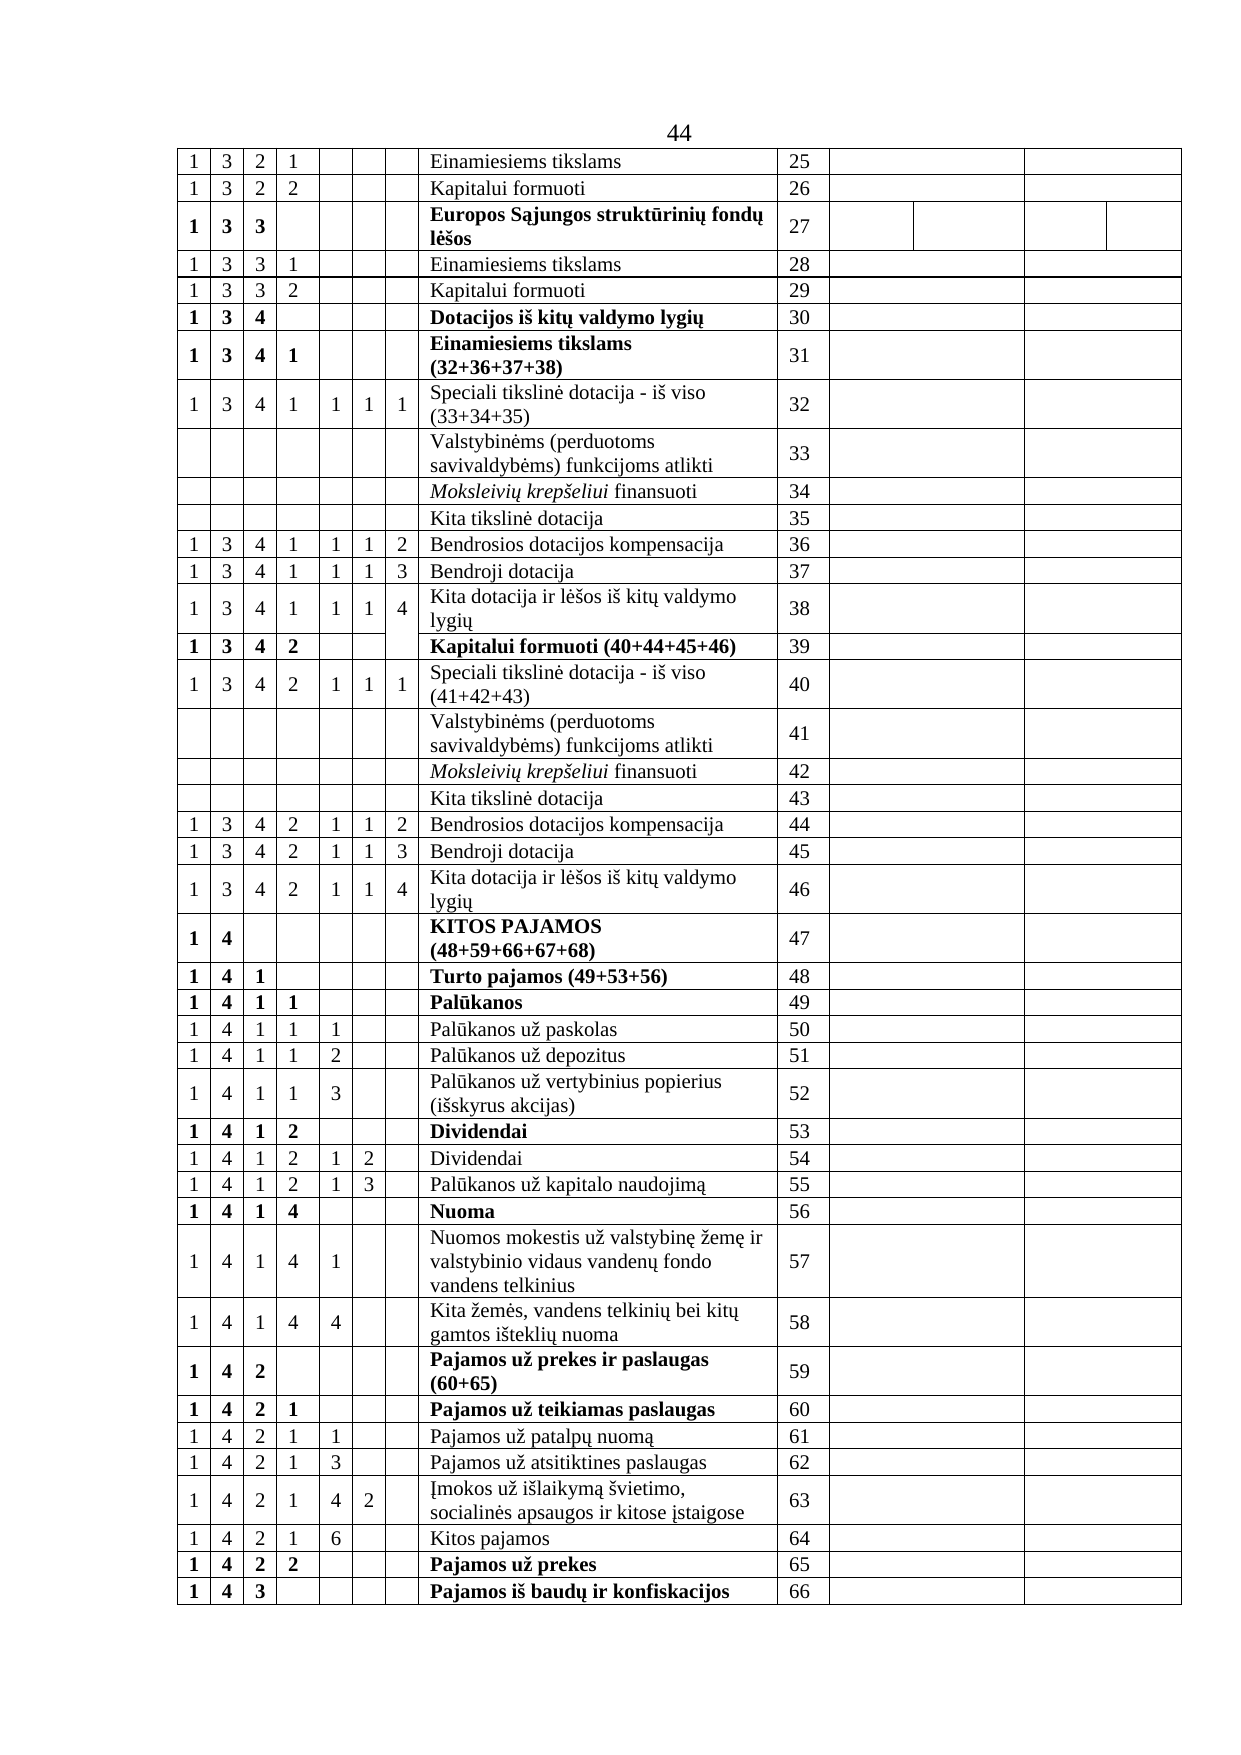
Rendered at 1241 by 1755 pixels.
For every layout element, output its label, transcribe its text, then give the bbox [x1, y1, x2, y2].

table_cell 1 [178, 1525, 210, 1551]
table_cell Palūkanos už depozitus [419, 1043, 777, 1068]
table_cell [277, 478, 319, 504]
table_cell 1 [320, 584, 352, 632]
table_cell [353, 331, 385, 379]
table_cell [1106, 1578, 1181, 1604]
table_cell 3 [211, 304, 243, 329]
table_cell 1 [353, 584, 385, 632]
table_cell 1 [178, 990, 210, 1015]
table_cell [386, 278, 418, 303]
table_cell [277, 963, 319, 988]
table_cell 2 [277, 1172, 319, 1197]
table_cell 1 [277, 1043, 319, 1068]
table_cell 4 [244, 660, 276, 708]
table_cell 1 [244, 1198, 276, 1224]
table_cell [353, 634, 385, 659]
table_cell [913, 709, 1024, 757]
table_cell [386, 914, 418, 962]
table_cell 49 [778, 990, 829, 1015]
table_cell 39 [778, 634, 829, 659]
table_cell 2 [353, 1476, 385, 1524]
table_cell [830, 1578, 913, 1604]
table_cell [830, 278, 913, 303]
table_cell [913, 1069, 1024, 1117]
table_cell 1 [178, 838, 210, 864]
table_cell 4 [244, 304, 276, 329]
table_cell Valstybinėms (perduotoms savivaldybėms) funkcijoms atlikti [419, 429, 777, 477]
table_cell 2 [386, 812, 418, 837]
table_cell [1025, 990, 1106, 1015]
table_cell [913, 149, 1024, 174]
table_cell 27 [778, 202, 829, 250]
table_cell [830, 1525, 913, 1551]
table_cell [178, 478, 210, 504]
table_cell 60 [778, 1396, 829, 1422]
table_cell [1025, 1552, 1106, 1577]
table_cell 38 [778, 584, 829, 632]
table_cell 1 [320, 812, 352, 837]
table_cell [353, 1016, 385, 1042]
table_cell 1 [277, 1423, 319, 1448]
table_cell Kita dotacija ir lėšos iš kitų valdymo lygių [419, 584, 777, 632]
table_cell [1106, 838, 1181, 864]
table_cell 1 [277, 1449, 319, 1475]
table_cell [353, 278, 385, 303]
table_cell [320, 1396, 352, 1422]
table_cell 3 [211, 660, 243, 708]
table_cell [914, 202, 1024, 250]
table_cell 3 [386, 838, 418, 864]
table_cell [244, 759, 276, 784]
table_cell [386, 429, 418, 477]
table_cell 2 [244, 1552, 276, 1577]
table_cell Kita tikslinė dotacija [419, 505, 777, 530]
table_cell 1 [244, 1119, 276, 1144]
table_cell [353, 478, 385, 504]
table_cell Bendroji dotacija [419, 558, 777, 583]
table_cell [320, 963, 352, 988]
table_cell Moksleivių krepšeliui finansuoti [419, 759, 777, 784]
table_cell [830, 1396, 913, 1422]
table_cell 2 [277, 1119, 319, 1144]
table_cell [913, 660, 1024, 708]
table_cell 1 [320, 1172, 352, 1197]
table_cell [1106, 1552, 1181, 1577]
table_cell [1106, 1449, 1181, 1475]
table_cell 2 [386, 531, 418, 557]
table_cell [913, 1423, 1024, 1448]
table_cell [830, 1172, 913, 1197]
table_cell [1106, 1172, 1181, 1197]
table_cell [320, 914, 352, 962]
table_cell 2 [244, 1347, 276, 1395]
table_cell 1 [320, 865, 352, 913]
table_cell [1106, 278, 1181, 303]
table_cell [386, 633, 418, 659]
table_cell [320, 331, 352, 379]
table_cell 1 [320, 1145, 352, 1171]
table_cell [830, 478, 913, 504]
table_cell [913, 1298, 1024, 1346]
table_cell [320, 304, 352, 329]
table_cell [178, 505, 210, 530]
table_cell [913, 1347, 1024, 1395]
table_cell [913, 1396, 1024, 1422]
table_cell [320, 1578, 352, 1604]
table_cell [1025, 785, 1106, 811]
table_cell [386, 331, 418, 379]
table_cell 1 [277, 584, 319, 632]
table_cell [386, 1423, 418, 1448]
table_cell 1 [277, 1069, 319, 1117]
table_cell Nuoma [419, 1198, 777, 1224]
table_cell 4 [211, 1396, 243, 1422]
table_cell Speciali tikslinė dotacija - iš viso (33+34+35) [419, 380, 777, 428]
table_cell 4 [211, 1043, 243, 1068]
table_cell 1 [178, 380, 210, 428]
table_cell [386, 1016, 418, 1042]
table_cell [830, 1347, 913, 1395]
table_cell [386, 1396, 418, 1422]
table_cell 59 [778, 1347, 829, 1395]
table_cell [1106, 709, 1181, 757]
table_cell [353, 149, 385, 174]
table_cell 4 [386, 584, 418, 632]
table_cell 1 [178, 660, 210, 708]
table_cell [1106, 175, 1181, 201]
table_cell 3 [353, 1172, 385, 1197]
table_cell [386, 149, 418, 174]
table_cell [830, 709, 913, 757]
table_cell 1 [277, 990, 319, 1015]
table_cell [1025, 1578, 1106, 1604]
table_cell 2 [320, 1043, 352, 1068]
table_cell 1 [178, 1347, 210, 1395]
table_cell Dividendai [419, 1119, 777, 1144]
table_cell [913, 278, 1024, 303]
table_cell 65 [778, 1552, 829, 1577]
table_cell [1106, 1069, 1181, 1117]
table_cell [1025, 634, 1106, 659]
table_cell [830, 175, 913, 201]
table_cell [320, 759, 352, 784]
table_cell 1 [178, 1069, 210, 1117]
table_cell [386, 1525, 418, 1551]
table_cell 1 [353, 865, 385, 913]
table_cell 4 [211, 1145, 243, 1171]
table_cell 1 [178, 1423, 210, 1448]
table_cell 1 [277, 1476, 319, 1524]
table_cell [1025, 1069, 1106, 1117]
table_cell [1106, 914, 1181, 962]
table_cell [913, 1172, 1024, 1197]
table_cell [1025, 175, 1106, 201]
table_cell [1106, 634, 1181, 659]
table_cell [913, 759, 1024, 784]
table_cell [353, 759, 385, 784]
table_cell KITOS PAJAMOS (48+59+66+67+68) [419, 914, 777, 962]
table_cell [913, 1145, 1024, 1171]
table_cell Kapitalui formuoti [419, 278, 777, 303]
table_cell 1 [178, 1449, 210, 1475]
table_cell [913, 251, 1024, 276]
table_cell [353, 505, 385, 530]
table_cell 4 [211, 1119, 243, 1144]
table_cell [830, 584, 913, 632]
table_cell Speciali tikslinė dotacija - iš viso (41+42+43) [419, 660, 777, 708]
table_cell [830, 660, 913, 708]
table_cell [386, 1119, 418, 1144]
table_cell [913, 380, 1024, 428]
table_cell [1106, 759, 1181, 784]
table_cell [244, 709, 276, 757]
table_cell [320, 1347, 352, 1395]
table_cell [913, 1016, 1024, 1042]
table_cell [913, 175, 1024, 201]
table_cell 3 [244, 1578, 276, 1604]
table_cell [1106, 1119, 1181, 1144]
table_cell [211, 759, 243, 784]
table_cell [1106, 478, 1181, 504]
table_cell [913, 331, 1024, 379]
table_cell 2 [353, 1145, 385, 1171]
table_cell [386, 1449, 418, 1475]
table_cell [353, 1578, 385, 1604]
table_cell 43 [778, 785, 829, 811]
table_cell [386, 1043, 418, 1068]
table_cell [320, 278, 352, 303]
table_cell [1106, 1476, 1181, 1524]
table_cell 1 [244, 963, 276, 988]
table_cell 3 [211, 175, 243, 201]
table_cell [178, 709, 210, 757]
table_cell 1 [178, 1578, 210, 1604]
table_cell [386, 478, 418, 504]
table_cell [913, 990, 1024, 1015]
table_cell [353, 1396, 385, 1422]
table_cell 4 [211, 1172, 243, 1197]
table_cell 3 [211, 634, 243, 659]
table_cell [353, 990, 385, 1015]
table_cell 3 [211, 558, 243, 583]
table_cell [913, 634, 1024, 659]
table_cell 1 [178, 1298, 210, 1346]
table_cell [830, 1069, 913, 1117]
table_cell 58 [778, 1298, 829, 1346]
table_cell [211, 429, 243, 477]
table_cell 3 [244, 278, 276, 303]
table_cell [913, 1119, 1024, 1144]
table_cell [1025, 838, 1106, 864]
table_cell 46 [778, 865, 829, 913]
table_cell [830, 149, 913, 174]
table_cell 1 [277, 1396, 319, 1422]
table_cell 40 [778, 660, 829, 708]
table_cell [1025, 304, 1106, 329]
table_cell 1 [320, 558, 352, 583]
table_cell 62 [778, 1449, 829, 1475]
table_cell [1106, 558, 1181, 583]
table_cell [320, 429, 352, 477]
table_cell Bendrosios dotacijos kompensacija [419, 531, 777, 557]
table_cell [1106, 1016, 1181, 1042]
table_cell 1 [178, 1119, 210, 1144]
table_cell 35 [778, 505, 829, 530]
table_cell Einamiesiems tikslams [419, 149, 777, 174]
table_cell 54 [778, 1145, 829, 1171]
table_cell 2 [277, 838, 319, 864]
table_cell [1025, 812, 1106, 837]
table_cell [1025, 914, 1106, 962]
table_cell [1025, 505, 1106, 530]
table_cell 1 [178, 558, 210, 583]
table_cell 1 [244, 1172, 276, 1197]
table_cell 1 [178, 251, 210, 276]
table_cell 1 [277, 149, 319, 174]
table_cell 1 [244, 1225, 276, 1297]
table_cell 3 [211, 531, 243, 557]
table_cell 33 [778, 429, 829, 477]
table_cell 2 [277, 1145, 319, 1171]
table_cell [1106, 660, 1181, 708]
table_cell 2 [277, 865, 319, 913]
table_cell 44 [778, 812, 829, 837]
table_cell 4 [211, 1198, 243, 1224]
table_cell [353, 785, 385, 811]
table_cell 1 [178, 1145, 210, 1171]
table_cell 1 [178, 584, 210, 632]
table_cell [1025, 1225, 1106, 1297]
table_cell 1 [353, 380, 385, 428]
table_cell 3 [211, 812, 243, 837]
table_cell [1106, 331, 1181, 379]
table_cell Pajamos už teikiamas paslaugas [419, 1396, 777, 1422]
table_cell [1106, 1525, 1181, 1551]
table_cell [353, 1347, 385, 1395]
table_cell Europos Sąjungos struktūrinių fondų lėšos [419, 202, 777, 250]
table_cell [320, 149, 352, 174]
table_cell 51 [778, 1043, 829, 1068]
table_cell [830, 304, 913, 329]
table_cell [913, 558, 1024, 583]
table_cell 1 [277, 1016, 319, 1042]
table_cell [913, 1552, 1024, 1577]
table_cell [1025, 660, 1106, 708]
table_cell [830, 865, 913, 913]
table_cell 1 [277, 558, 319, 583]
table_cell [830, 1043, 913, 1068]
table_cell 2 [277, 1552, 319, 1577]
table_cell Kitos pajamos [419, 1525, 777, 1551]
table_cell 3 [211, 838, 243, 864]
table_cell [320, 709, 352, 757]
table_cell [386, 785, 418, 811]
table_cell [277, 505, 319, 530]
table_cell 2 [277, 634, 319, 659]
table_cell [386, 1145, 418, 1171]
table_cell [244, 478, 276, 504]
table_cell [211, 785, 243, 811]
table_cell [913, 914, 1024, 962]
table_cell 2 [244, 1476, 276, 1524]
table_cell [830, 505, 913, 530]
table_cell 2 [244, 1525, 276, 1551]
table_cell 1 [178, 1198, 210, 1224]
table_cell 4 [211, 1423, 243, 1448]
table_cell [244, 785, 276, 811]
table_cell [830, 331, 913, 379]
table_cell 1 [244, 1298, 276, 1346]
table_cell [913, 785, 1024, 811]
table_cell Bendrosios dotacijos kompensacija [419, 812, 777, 837]
table_cell 48 [778, 963, 829, 988]
table_cell [913, 1449, 1024, 1475]
table_cell Bendroji dotacija [419, 838, 777, 864]
table_cell 4 [244, 865, 276, 913]
table_cell [353, 709, 385, 757]
table_cell 2 [244, 1423, 276, 1448]
table_cell 1 [277, 331, 319, 379]
table_cell 2 [277, 812, 319, 837]
table_cell 2 [244, 1396, 276, 1422]
table_cell [178, 429, 210, 477]
table_cell 28 [778, 251, 829, 276]
table_cell 4 [386, 865, 418, 913]
table_cell [830, 558, 913, 583]
table_cell [1025, 584, 1106, 632]
table_cell 25 [778, 149, 829, 174]
table_cell [830, 634, 913, 659]
table_cell [1025, 531, 1106, 557]
table_cell [913, 478, 1024, 504]
table_cell [320, 1119, 352, 1144]
table_cell [1106, 251, 1181, 276]
table_cell 1 [277, 531, 319, 557]
table_cell [1025, 865, 1106, 913]
table_cell [320, 202, 352, 250]
table_cell [1106, 584, 1181, 632]
table_cell 3 [211, 380, 243, 428]
table_cell 3 [244, 251, 276, 276]
table_cell 1 [178, 1396, 210, 1422]
table_cell 4 [211, 1578, 243, 1604]
table_cell [1025, 478, 1106, 504]
table_cell 1 [178, 278, 210, 303]
table_cell 4 [211, 963, 243, 988]
table_cell 56 [778, 1198, 829, 1224]
table_cell 1 [178, 1043, 210, 1068]
table_cell [830, 1016, 913, 1042]
table_cell [1106, 304, 1181, 329]
table_cell 1 [353, 558, 385, 583]
table_cell [1106, 1145, 1181, 1171]
table_cell [353, 1423, 385, 1448]
table_cell [277, 1347, 319, 1395]
table_cell [353, 914, 385, 962]
table_cell 1 [244, 990, 276, 1015]
table_cell 1 [178, 331, 210, 379]
table_cell [1106, 1396, 1181, 1422]
table_cell 1 [320, 1225, 352, 1297]
table_cell [1025, 1119, 1106, 1144]
table_cell [386, 175, 418, 201]
table_cell 4 [211, 1016, 243, 1042]
table_cell Įmokos už išlaikymą švietimo, socialinės apsaugos ir kitose įstaigose [419, 1476, 777, 1524]
table_cell [386, 1225, 418, 1297]
table_cell 1 [320, 838, 352, 864]
table_cell 3 [211, 331, 243, 379]
table_cell 2 [277, 278, 319, 303]
table_cell [1025, 202, 1106, 250]
table_cell 50 [778, 1016, 829, 1042]
table_cell 64 [778, 1525, 829, 1551]
table_cell [1025, 251, 1106, 276]
table_cell 55 [778, 1172, 829, 1197]
table_cell [386, 505, 418, 530]
table_cell [211, 709, 243, 757]
table_cell 47 [778, 914, 829, 962]
table_cell [386, 709, 418, 757]
table_cell [913, 584, 1024, 632]
table_cell [1106, 149, 1181, 174]
table_cell [353, 1069, 385, 1117]
table_cell 1 [320, 1423, 352, 1448]
table_cell [353, 175, 385, 201]
table_cell 4 [211, 1298, 243, 1346]
table_cell Kita dotacija ir lėšos iš kitų valdymo lygių [419, 865, 777, 913]
table_cell 57 [778, 1225, 829, 1297]
table_cell 1 [178, 865, 210, 913]
table_cell [1106, 429, 1181, 477]
table_cell 3 [211, 865, 243, 913]
table_cell 2 [277, 660, 319, 708]
table_cell [386, 1298, 418, 1346]
table_cell 1 [320, 531, 352, 557]
table_cell [320, 175, 352, 201]
table_cell [1025, 1476, 1106, 1524]
table_cell [320, 251, 352, 276]
table_cell [830, 1476, 913, 1524]
table_cell [277, 759, 319, 784]
table_cell 1 [353, 838, 385, 864]
table_cell [277, 429, 319, 477]
table_cell [178, 785, 210, 811]
table_cell 1 [386, 660, 418, 708]
table_cell [320, 634, 352, 659]
table_cell 3 [211, 278, 243, 303]
table_cell 45 [778, 838, 829, 864]
table_cell [1025, 429, 1106, 477]
table_cell 4 [277, 1198, 319, 1224]
table_cell [386, 1552, 418, 1577]
table_cell [1106, 1423, 1181, 1448]
table_cell 30 [778, 304, 829, 329]
table_cell 1 [178, 1172, 210, 1197]
table_cell 3 [244, 202, 276, 250]
table_cell 3 [211, 149, 243, 174]
table_cell Einamiesiems tikslams [419, 251, 777, 276]
table_cell 4 [320, 1298, 352, 1346]
table_cell 26 [778, 175, 829, 201]
table_cell [830, 812, 913, 837]
table_cell 4 [244, 812, 276, 837]
table_cell 1 [178, 1476, 210, 1524]
table_cell [386, 1198, 418, 1224]
table_cell [913, 1578, 1024, 1604]
table_cell [353, 202, 385, 250]
table_cell [353, 251, 385, 276]
table_cell Palūkanos [419, 990, 777, 1015]
table_cell 3 [211, 584, 243, 632]
table_cell [913, 429, 1024, 477]
table_cell 1 [277, 380, 319, 428]
table_cell Pajamos už patalpų nuomą [419, 1423, 777, 1448]
table_cell Nuomos mokestis už valstybinę žemę ir valstybinio vidaus vandenų fondo vandens telkinius [419, 1225, 777, 1297]
table_cell [1025, 1016, 1106, 1042]
table_cell [830, 963, 913, 988]
table_cell Kita tikslinė dotacija [419, 785, 777, 811]
table_cell [353, 1198, 385, 1224]
table_cell 1 [320, 1016, 352, 1042]
table_cell [1025, 1396, 1106, 1422]
table_cell [211, 505, 243, 530]
table_cell [386, 251, 418, 276]
table_cell Turto pajamos (49+53+56) [419, 963, 777, 988]
table_cell [353, 1043, 385, 1068]
table_cell Kapitalui formuoti [419, 175, 777, 201]
table_cell 3 [320, 1069, 352, 1117]
table_cell 4 [211, 1225, 243, 1297]
table_cell [1106, 963, 1181, 988]
table_cell [353, 1525, 385, 1551]
table_cell Kapitalui formuoti (40+44+45+46) [419, 634, 777, 659]
table_cell [830, 785, 913, 811]
table_cell [913, 1225, 1024, 1297]
table_cell 42 [778, 759, 829, 784]
table_cell Kita žemės, vandens telkinių bei kitų gamtos išteklių nuoma [419, 1298, 777, 1346]
table_cell 4 [244, 331, 276, 379]
table_cell [913, 812, 1024, 837]
table_cell [353, 1119, 385, 1144]
table_cell [353, 1298, 385, 1346]
table_cell [1025, 1449, 1106, 1475]
table_cell [913, 505, 1024, 530]
table_cell [1106, 1225, 1181, 1297]
table_cell [1025, 1198, 1106, 1224]
table_cell 4 [244, 838, 276, 864]
table_cell 4 [244, 380, 276, 428]
table_cell 1 [320, 380, 352, 428]
table_cell 1 [244, 1069, 276, 1117]
table_cell [353, 304, 385, 329]
table_cell [830, 380, 913, 428]
table_cell 4 [211, 1347, 243, 1395]
table_cell 1 [277, 1525, 319, 1551]
table_cell [386, 759, 418, 784]
table_cell [913, 531, 1024, 557]
table_cell 29 [778, 278, 829, 303]
table_cell 1 [244, 1145, 276, 1171]
table_cell Pajamos už prekes ir paslaugas (60+65) [419, 1347, 777, 1395]
table_cell [320, 785, 352, 811]
table_cell [913, 1198, 1024, 1224]
table_cell 1 [244, 1016, 276, 1042]
table_cell [386, 963, 418, 988]
table_cell [386, 1476, 418, 1524]
table_cell [1106, 785, 1181, 811]
table_cell [1025, 1423, 1106, 1448]
table_cell Palūkanos už vertybinius popierius (išskyrus akcijas) [419, 1069, 777, 1117]
table_cell [353, 963, 385, 988]
table_cell 2 [277, 175, 319, 201]
table_cell 4 [211, 1525, 243, 1551]
table_cell 4 [244, 531, 276, 557]
table_cell Pajamos už prekes [419, 1552, 777, 1577]
table_cell [353, 1449, 385, 1475]
table_cell 1 [178, 914, 210, 962]
table_cell 6 [320, 1525, 352, 1551]
table_cell [1106, 531, 1181, 557]
table_cell 34 [778, 478, 829, 504]
table_cell [244, 429, 276, 477]
table_cell [830, 1225, 913, 1297]
table_cell [1025, 759, 1106, 784]
table_cell [1025, 558, 1106, 583]
table_cell [320, 505, 352, 530]
table_cell [1107, 202, 1181, 250]
table_cell 3 [386, 558, 418, 583]
table_cell [1106, 865, 1181, 913]
table_cell 1 [178, 531, 210, 557]
table_cell 66 [778, 1578, 829, 1604]
table_cell [1025, 1145, 1106, 1171]
table_cell [913, 865, 1024, 913]
table_cell [830, 1119, 913, 1144]
table_cell [178, 759, 210, 784]
table_cell 2 [244, 1449, 276, 1475]
table_cell [1025, 278, 1106, 303]
table_cell [830, 429, 913, 477]
table_cell 2 [244, 149, 276, 174]
table_cell [830, 531, 913, 557]
table_cell 1 [386, 380, 418, 428]
table_cell [353, 1225, 385, 1297]
table_cell [830, 914, 913, 962]
table_cell [320, 1198, 352, 1224]
table_cell 41 [778, 709, 829, 757]
table_cell [830, 202, 913, 250]
table_cell [830, 1198, 913, 1224]
table_cell [830, 1552, 913, 1577]
table_cell 4 [211, 1069, 243, 1117]
table_cell [386, 1172, 418, 1197]
table_cell 53 [778, 1119, 829, 1144]
table_cell [1106, 1298, 1181, 1346]
table_cell [244, 914, 276, 962]
table_cell 36 [778, 531, 829, 557]
table_cell 32 [778, 380, 829, 428]
table_cell 63 [778, 1476, 829, 1524]
table_cell 1 [178, 634, 210, 659]
table_cell [1025, 380, 1106, 428]
table_cell 4 [277, 1225, 319, 1297]
table_cell [1106, 505, 1181, 530]
table_cell 4 [211, 990, 243, 1015]
table_cell Dividendai [419, 1145, 777, 1171]
table_cell [1025, 1298, 1106, 1346]
table_cell [1025, 1172, 1106, 1197]
table_cell Pajamos iš baudų ir konfiskacijos [419, 1578, 777, 1604]
table_cell [1106, 990, 1181, 1015]
table_cell Palūkanos už paskolas [419, 1016, 777, 1042]
table_cell [830, 1449, 913, 1475]
table_cell 1 [353, 531, 385, 557]
table_cell Pajamos už atsitiktines paslaugas [419, 1449, 777, 1475]
table_cell 1 [178, 1552, 210, 1577]
table_cell 1 [178, 1016, 210, 1042]
table_cell [277, 1578, 319, 1604]
table_cell [277, 785, 319, 811]
table_cell 4 [277, 1298, 319, 1346]
table_cell [386, 202, 418, 250]
table_cell [913, 304, 1024, 329]
table_cell 1 [320, 660, 352, 708]
table_cell 4 [244, 584, 276, 632]
table_cell 4 [211, 1476, 243, 1524]
table_cell [1025, 963, 1106, 988]
table_cell [830, 838, 913, 864]
table_cell 1 [353, 660, 385, 708]
table_cell 1 [178, 149, 210, 174]
table_cell [913, 1476, 1024, 1524]
table_cell [1106, 812, 1181, 837]
table_cell 1 [178, 304, 210, 329]
table_cell [830, 990, 913, 1015]
table_cell [830, 759, 913, 784]
table_cell 1 [178, 963, 210, 988]
table_cell [1025, 1043, 1106, 1068]
table_cell Moksleivių krepšeliui finansuoti [419, 478, 777, 504]
table_cell [277, 914, 319, 962]
table_cell [1025, 709, 1106, 757]
table_cell [913, 1525, 1024, 1551]
table_cell 1 [178, 1225, 210, 1297]
table_cell [353, 429, 385, 477]
table_cell [830, 1298, 913, 1346]
table_cell 1 [277, 251, 319, 276]
table_cell Dotacijos iš kitų valdymo lygių [419, 304, 777, 329]
table_cell 4 [244, 634, 276, 659]
table_cell 4 [211, 1449, 243, 1475]
table_cell [1025, 1347, 1106, 1395]
table_cell [1106, 1347, 1181, 1395]
table_cell [386, 990, 418, 1015]
table_cell 4 [320, 1476, 352, 1524]
table_cell 1 [178, 812, 210, 837]
table_cell 52 [778, 1069, 829, 1117]
table_cell Valstybinėms (perduotoms savivaldybėms) funkcijoms atlikti [419, 709, 777, 757]
table_cell 31 [778, 331, 829, 379]
table_cell [277, 709, 319, 757]
table_cell [1025, 331, 1106, 379]
table_cell [244, 505, 276, 530]
table_cell [1106, 1043, 1181, 1068]
table_cell 1 [178, 175, 210, 201]
table_cell [386, 1347, 418, 1395]
table_cell [1025, 149, 1106, 174]
table_cell 1 [178, 202, 210, 250]
table_cell 3 [211, 251, 243, 276]
table_cell [1106, 1198, 1181, 1224]
table_cell [913, 963, 1024, 988]
table_cell [353, 1552, 385, 1577]
table_cell [830, 1423, 913, 1448]
table_cell 4 [211, 914, 243, 962]
table_cell [320, 1552, 352, 1577]
table_cell [320, 990, 352, 1015]
table_cell [913, 838, 1024, 864]
table_cell [1106, 380, 1181, 428]
table_cell 4 [211, 1552, 243, 1577]
table_cell [830, 251, 913, 276]
table_cell [386, 1069, 418, 1117]
table_cell 1 [244, 1043, 276, 1068]
table_cell 1 [353, 812, 385, 837]
table_cell [1025, 1525, 1106, 1551]
table_cell 2 [244, 175, 276, 201]
table_cell 4 [244, 558, 276, 583]
table_cell 3 [211, 202, 243, 250]
table_cell Einamiesiems tikslams (32+36+37+38) [419, 331, 777, 379]
table_cell Palūkanos už kapitalo naudojimą [419, 1172, 777, 1197]
table_cell [913, 1043, 1024, 1068]
table_cell 61 [778, 1423, 829, 1448]
table_cell [386, 1578, 418, 1604]
table_cell [211, 478, 243, 504]
table_cell 37 [778, 558, 829, 583]
table_cell [277, 304, 319, 329]
table_cell [830, 1145, 913, 1171]
table_cell 3 [320, 1449, 352, 1475]
table_cell [320, 478, 352, 504]
table_cell [277, 202, 319, 250]
table_cell [386, 304, 418, 329]
